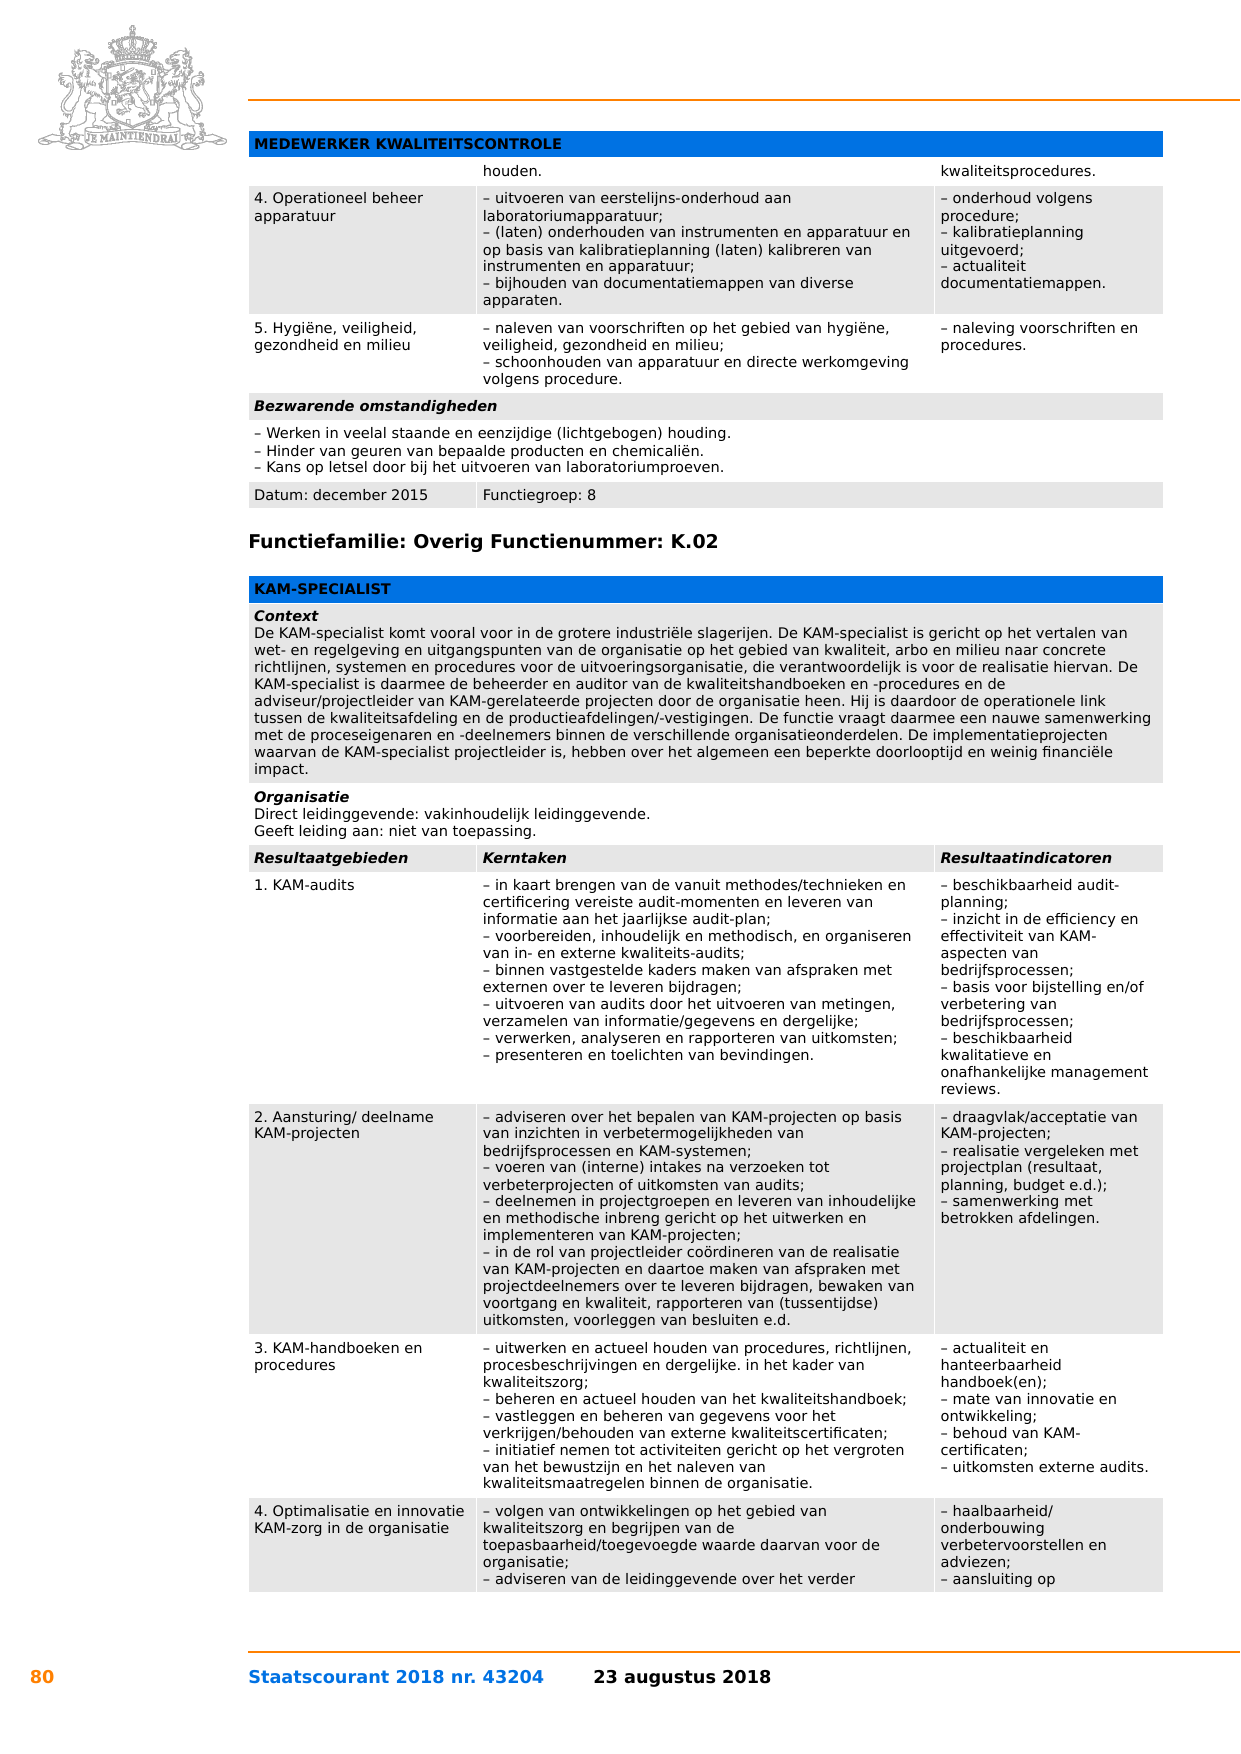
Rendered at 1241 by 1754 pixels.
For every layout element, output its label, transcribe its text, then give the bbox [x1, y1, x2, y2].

table_cell Bezwarende omstandigheden [249, 393, 1163, 420]
table_cell kwaliteitsprocedures. [935, 158, 1163, 185]
subtitle Functiefamilie: Overig Functienummer: K.02 [248, 531, 1163, 553]
table_cell Resultaatgebieden [249, 845, 476, 872]
table_cell – beschikbaarheid audit-planning; – inzicht in de efficiency en effectiviteit van KAM-aspecten van bedrijfsprocessen; – basis voor bijstelling en/of verbetering van bedrijfsprocessen; – beschikbaarheid kwalitatieve en onafhankelijke management reviews. [935, 873, 1163, 1103]
picture [38, 25, 227, 150]
table_cell – volgen van ontwikkelingen op het gebied van kwaliteitszorg en begrijpen van de toepasbaarheid/toegevoegde waarde daarvan voor de organisatie; – adviseren van de leidinggevende over het verder [477, 1498, 934, 1592]
table_cell – naleving voorschriften en procedures. [935, 315, 1163, 392]
table_cell – actualiteit en hanteerbaarheid handboek(en); – mate van innovatie en ontwikkeling; – behoud van KAM-certificaten; – uitkomsten externe audits. [935, 1335, 1163, 1497]
table_header KAM-SPECIALIST [249, 576, 1163, 603]
table_cell 1. KAM-audits [249, 873, 476, 1103]
table_cell – draagvlak/acceptatie van KAM-projecten; – realisatie vergeleken met projectplan (resultaat, planning, budget e.d.); – samenwerking met betrokken afdelingen. [935, 1104, 1163, 1334]
table_cell Kerntaken [477, 845, 934, 872]
table_cell houden. [477, 158, 934, 185]
table_cell – Werken in veelal staande en eenzijdige (lichtgebogen) houding. – Hinder van geuren van bepaalde producten en chemicaliën. – Kans op letsel door bij het uitvoeren van laboratoriumproeven. [249, 421, 1163, 481]
table_cell – in kaart brengen van de vanuit methodes/technieken en certificering vereiste audit-momenten en leveren van informatie aan het jaarlijkse audit-plan; – voorbereiden, inhoudelijk en methodisch, en organiseren van in- en externe kwaliteits-audits; – binnen vastgestelde kaders maken van afspraken met externen over te leveren bijdragen; – uitvoeren van audits door het uitvoeren van metingen, verzamelen van informatie/gegevens en dergelijke; – verwerken, analyseren en rapporteren van uitkomsten; – presenteren en toelichten van bevindingen. [477, 873, 934, 1103]
table_cell 4. Optimalisatie en innovatie KAM-zorg in de organisatie [249, 1498, 476, 1592]
table_cell [249, 158, 476, 185]
table_cell – adviseren over het bepalen van KAM-projecten op basis van inzichten in verbetermogelijkheden van bedrijfsprocessen en KAM-systemen; – voeren van (interne) intakes na verzoeken tot verbeterprojecten of uitkomsten van audits; – deelnemen in projectgroepen en leveren van inhoudelijke en methodische inbreng gericht op het uitwerken en implementeren van KAM-projecten; – in de rol van projectleider coördineren van de realisatie van KAM-projecten en daartoe maken van afspraken met projectdeelnemers over te leveren bijdragen, bewaken van voortgang en kwaliteit, rapporteren van (tussentijdse) uitkomsten, voorleggen van besluiten e.d. [477, 1104, 934, 1334]
table_cell 5. Hygiëne, veiligheid, gezondheid en milieu [249, 315, 476, 392]
table_cell 2. Aansturing/ deelname KAM-projecten [249, 1104, 476, 1334]
table_cell Organisatie Direct leidinggevende: vakinhoudelijk leidinggevende. Geeft leiding aan: niet van toepassing. [249, 784, 1163, 844]
table_cell – haalbaarheid/ onderbouwing verbetervoorstellen en adviezen; – aansluiting op [935, 1498, 1163, 1592]
table_cell 3. KAM-handboeken en procedures [249, 1335, 476, 1497]
table_cell – naleven van voorschriften op het gebied van hygiëne, veiligheid, gezondheid en milieu; – schoonhouden van apparatuur en directe werkomgeving volgens procedure. [477, 315, 934, 392]
table_cell Context De KAM-specialist komt vooral voor in de grotere industriële slagerijen. De KAM-specialist is gericht op het vertalen van wet- en regelgeving en uitgangspunten van de organisatie op het gebied van kwaliteit, arbo en milieu naar concrete richtlijnen, systemen en procedures voor de uitvoeringsorganisatie, die verantwoordelijk is voor de realisatie hiervan. De KAM-specialist is daarmee de beheerder en auditor van de kwaliteitshandboeken en -procedures en de adviseur/projectleider van KAM-gerelateerde projecten door de organisatie heen. Hij is daardoor de operationele link tussen de kwaliteitsafdeling en de productieafdelingen/-vestigingen. De functie vraagt daarmee een nauwe samenwerking met de proceseigenaren en -deelnemers binnen de verschillende organisatieonderdelen. De implementatieprojecten waarvan de KAM-specialist projectleider is, hebben over het algemeen een beperkte doorlooptijd en weinig financiële impact. [249, 604, 1163, 783]
table_cell – uitvoeren van eerstelijns-onderhoud aan laboratoriumapparatuur; – (laten) onderhouden van instrumenten en apparatuur en op basis van kalibratieplanning (laten) kalibreren van instrumenten en apparatuur; – bijhouden van documentatiemappen van diverse apparaten. [477, 186, 934, 314]
table_cell Resultaatindicatoren [935, 845, 1163, 872]
table_cell 4. Operationeel beheer apparatuur [249, 186, 476, 314]
table_header MEDEWERKER KWALITEITSCONTROLE [249, 131, 1163, 157]
table_cell Datum: december 2015 [249, 482, 476, 508]
table_cell Functiegroep: 8 [477, 482, 1163, 508]
table_cell – uitwerken en actueel houden van procedures, richtlijnen, procesbeschrijvingen en dergelijke. in het kader van kwaliteitszorg; – beheren en actueel houden van het kwaliteitshandboek; – vastleggen en beheren van gegevens voor het verkrijgen/behouden van externe kwaliteitscertificaten; – initiatief nemen tot activiteiten gericht op het vergroten van het bewustzijn en het naleven van kwaliteitsmaatregelen binnen de organisatie. [477, 1335, 934, 1497]
table_cell – onderhoud volgens procedure; – kalibratieplanning uitgevoerd; – actualiteit documentatiemappen. [935, 186, 1163, 314]
